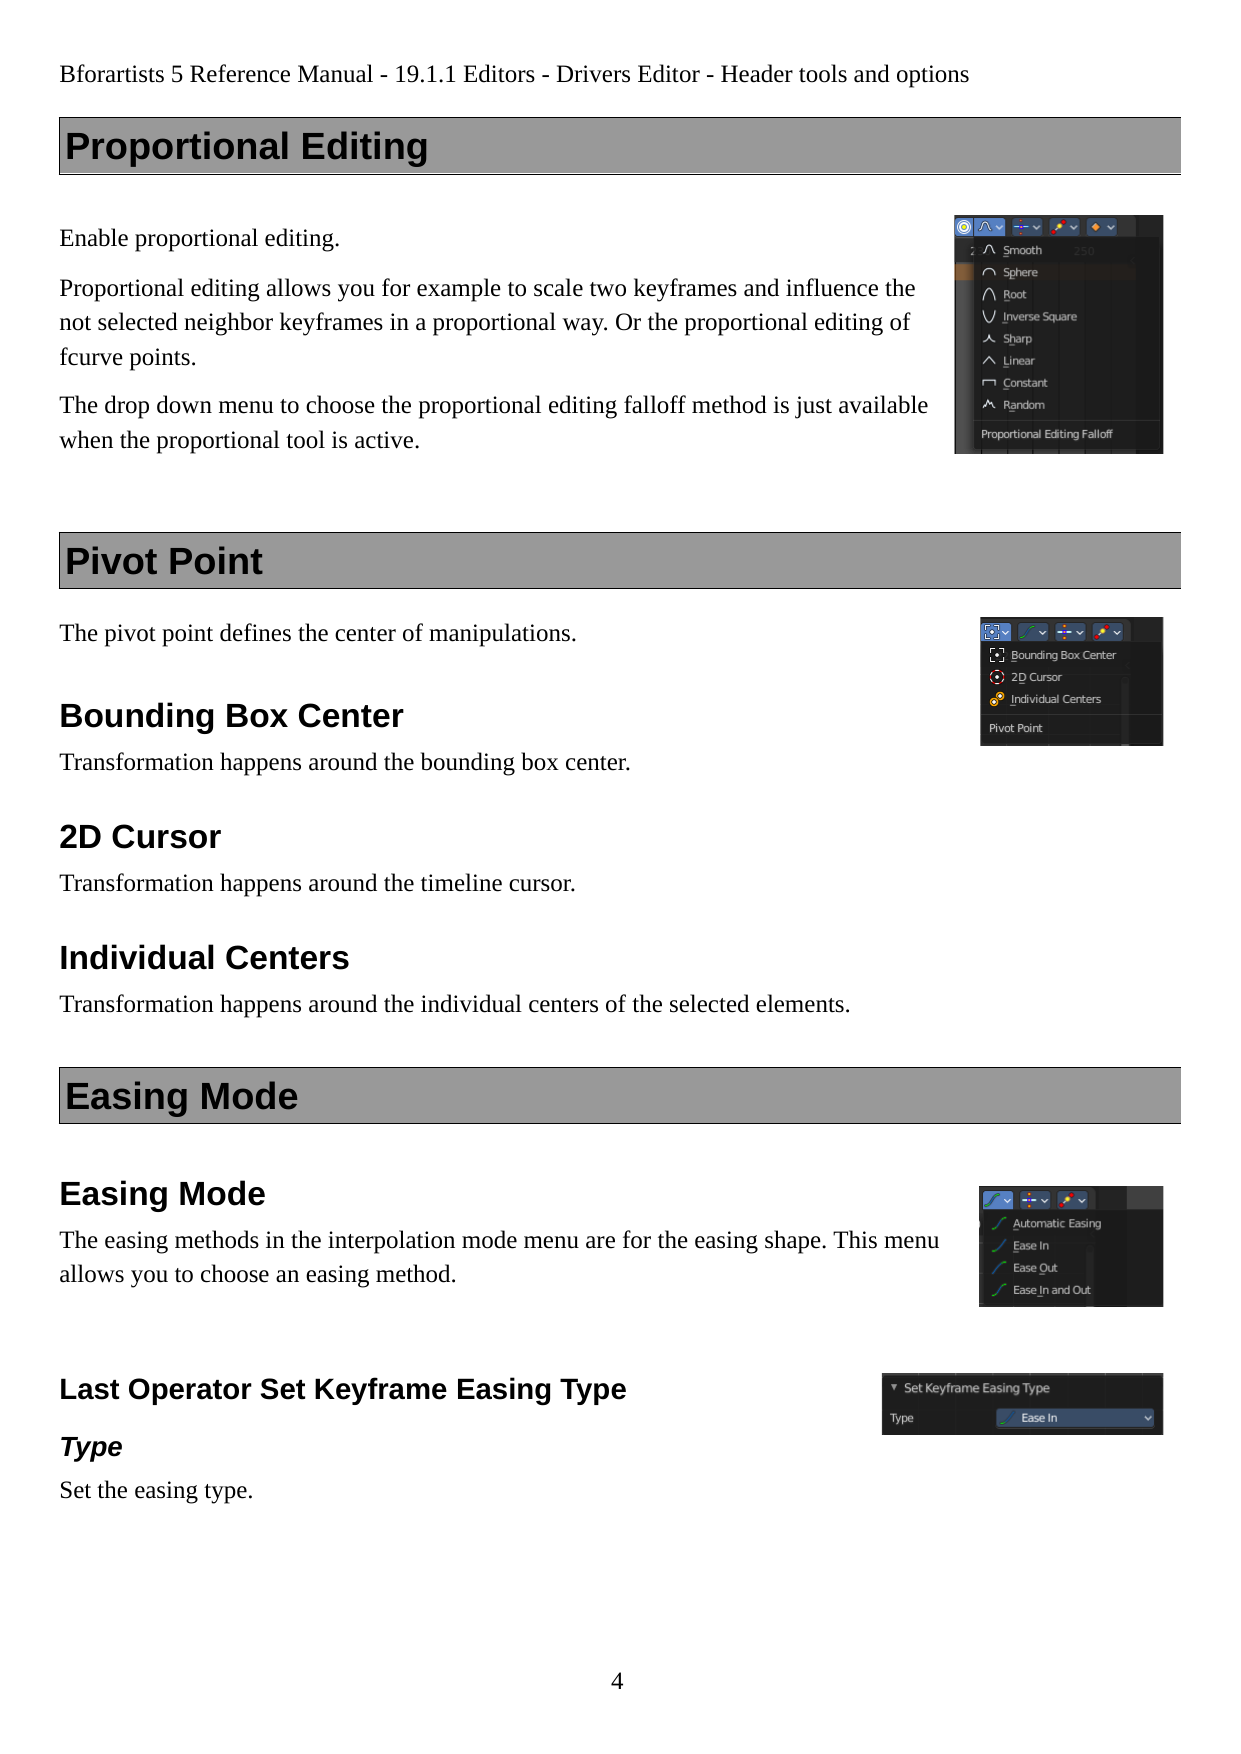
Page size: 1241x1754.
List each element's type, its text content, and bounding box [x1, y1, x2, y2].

subtitle 2D Cursor [59, 817, 1181, 856]
subtitle Type [59, 1431, 1181, 1463]
picture [980, 617, 1164, 746]
table_header Proportional Editing [60, 118, 1181, 173]
text Proportional editing allows you for example to scale two keyframes and influence the not selected neighbor keyframes in a proportional way. Or the proportional editing of fcurve points. [59, 273, 954, 370]
text The easing methods in the interpolation mode menu are for the easing shape. This menu allows you to choose an easing method. [59, 1225, 979, 1288]
subtitle Individual Centers [59, 938, 1181, 977]
picture [954, 215, 1164, 454]
table_header Pivot Point [60, 533, 1181, 588]
table_header Easing Mode [60, 1068, 1181, 1123]
subtitle [1164, 696, 1181, 734]
subtitle Easing Mode [59, 1174, 1181, 1212]
picture [979, 1186, 1164, 1307]
text Enable proportional editing. [59, 223, 954, 252]
picture [881, 1373, 1164, 1435]
text The pivot point defines the center of manipulations. [59, 618, 980, 646]
text Transformation happens around the individual centers of the selected elements. [59, 989, 1181, 1018]
text Set the easing type. [59, 1475, 1181, 1504]
text Transformation happens around the bounding box center. [59, 747, 1181, 776]
subtitle Bounding Box Center [59, 696, 980, 734]
text The drop down menu to choose the proportional editing falloff method is just available when the proportional tool is active. [59, 391, 954, 454]
subtitle Last Operator Set Keyframe Easing Type [59, 1372, 1181, 1406]
text Transformation happens around the timeline cursor. [59, 868, 1181, 897]
